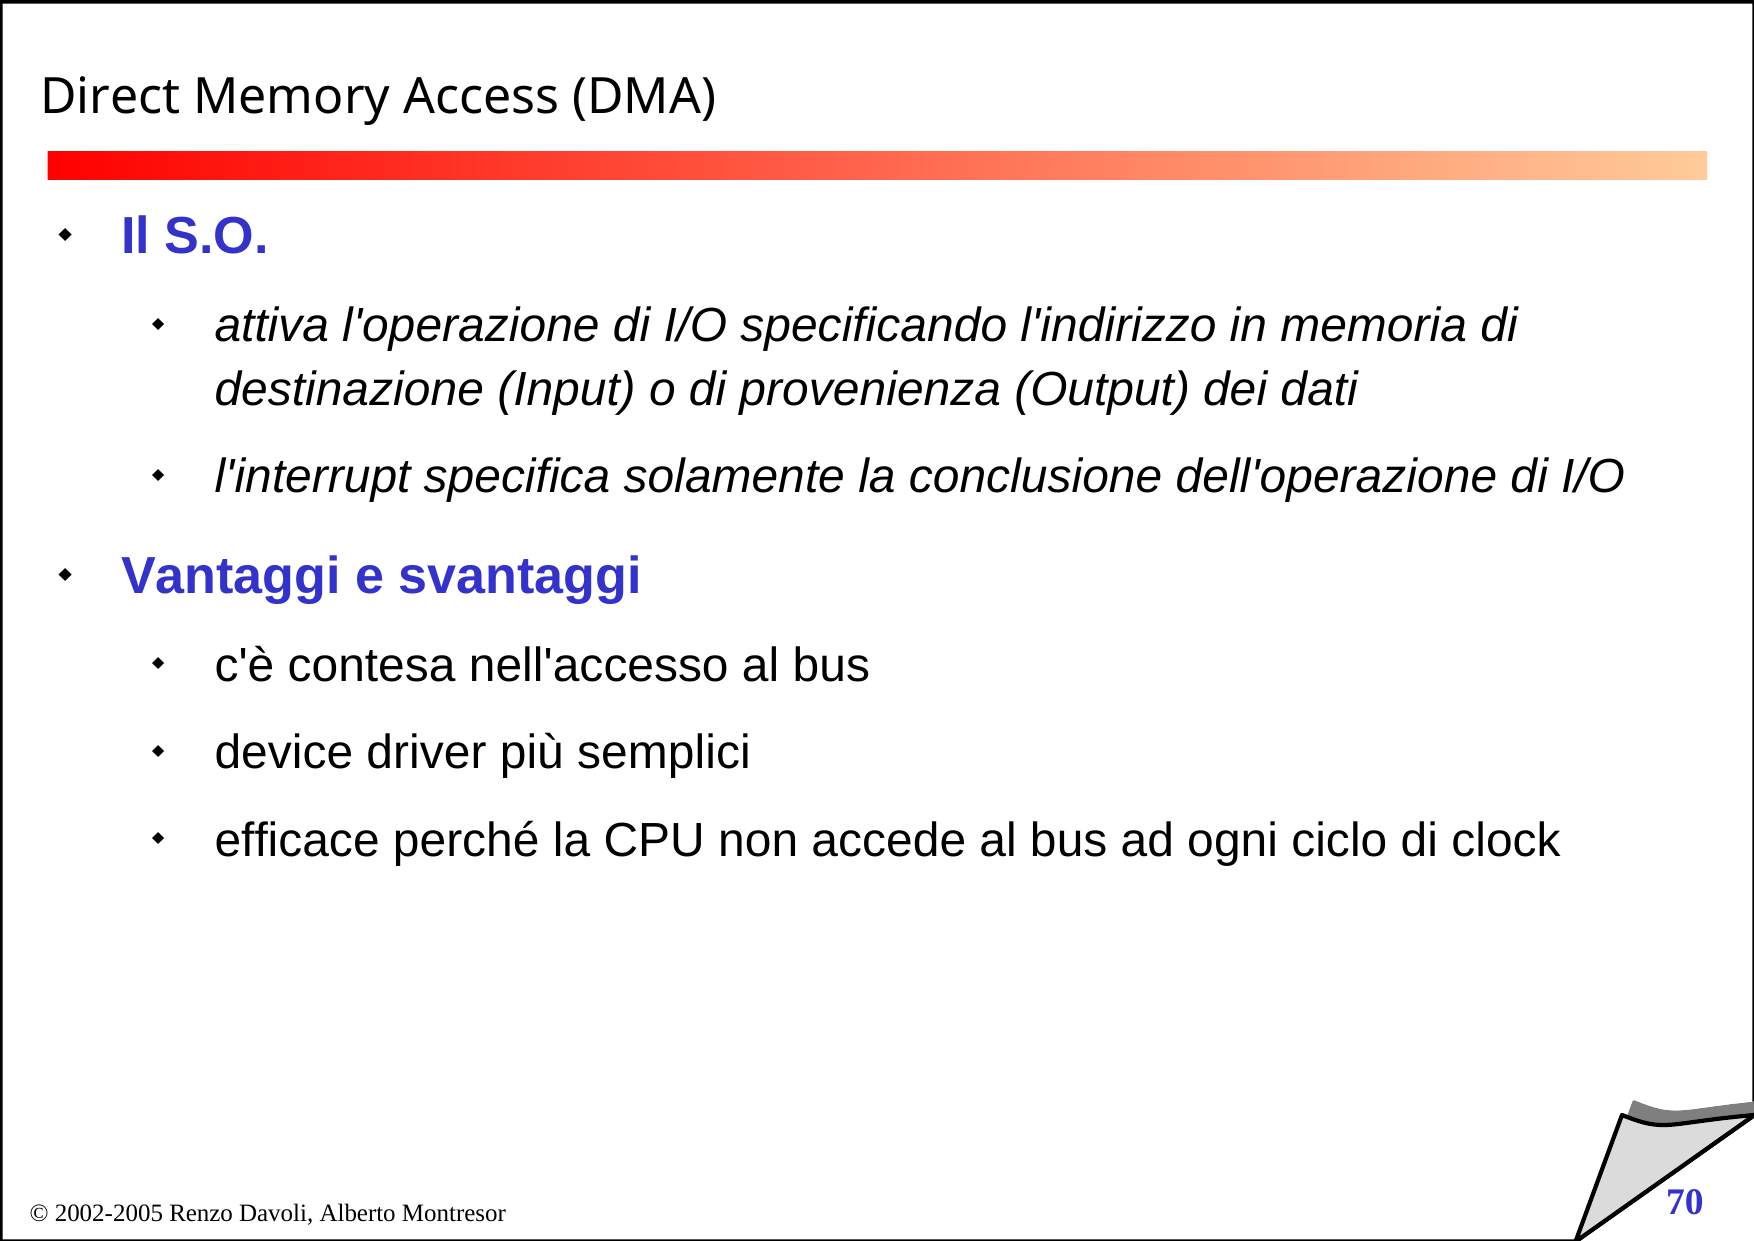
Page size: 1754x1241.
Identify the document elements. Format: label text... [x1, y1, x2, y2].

list Il S.O. attiva l'operazione di I/O specificando l'indirizzo in memoria di destinazione (Input) o di provenienza (Output) dei dati l'interrupt specifica solamente la conclusione dell'operazione di I/O Vantaggi e svantaggi c'è contesa nell'accesso al bus device driver più semplici efficace perché la CPU non accede al bus ad ogni ciclo di clock [58, 206, 1696, 950]
title Direct Memory Access (DMA) [40, 49, 1714, 144]
